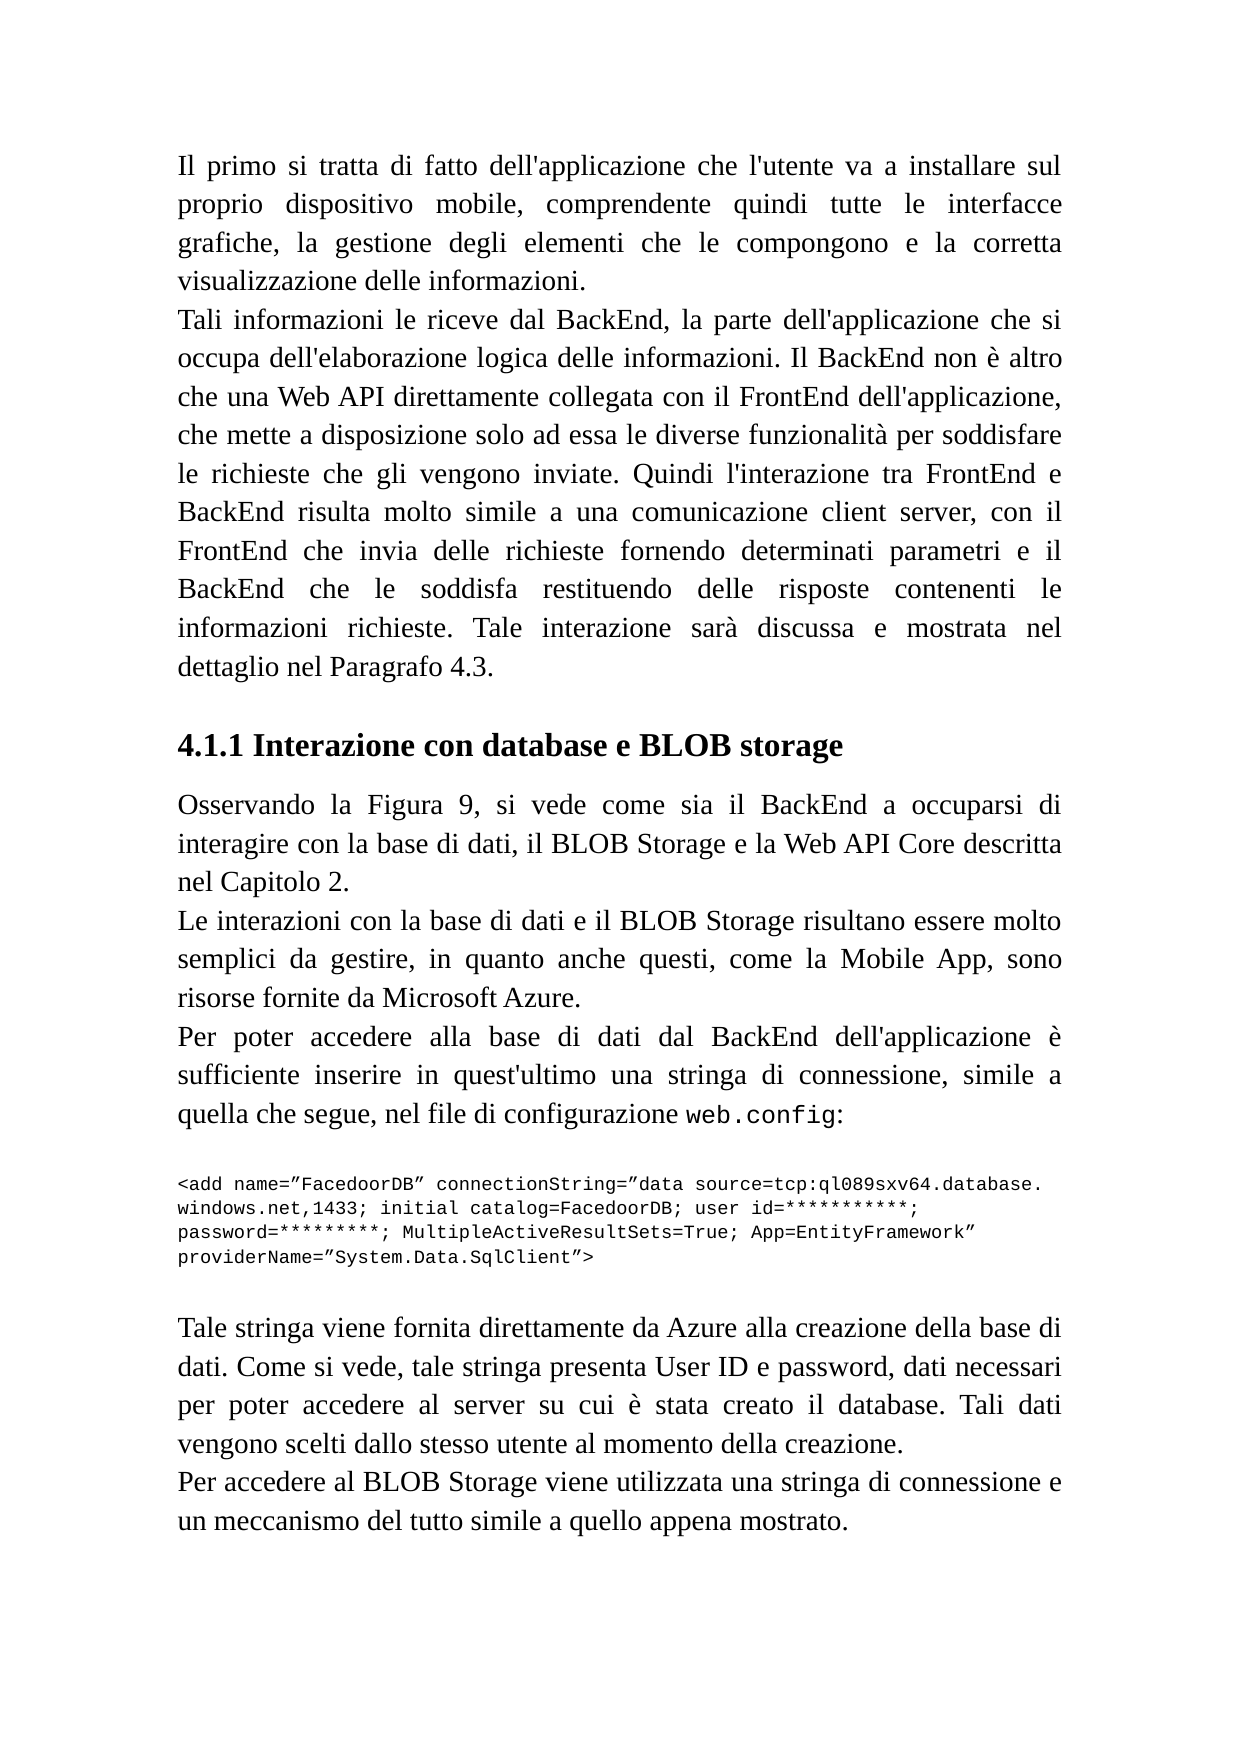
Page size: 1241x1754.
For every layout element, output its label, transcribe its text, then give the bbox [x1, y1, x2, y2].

text Le interazioni con la base di dati e il BLOB Storage risultano essere molto semplici da gestire, in quanto anche questi, come la Mobile App, sono risorse fornite da Microsoft Azure. [177, 903, 1063, 1014]
text Tale stringa viene fornita direttamente da Azure alla creazione della base di dati. Come si vede, tale stringa presenta User ID e password, dati necessari per poter accedere al server su cui è stata creato il database. Tali dati vengono scelti dallo stesso utente al momento della creazione. [177, 1310, 1063, 1459]
text Per accedere al BLOB Storage viene utilizzata una stringa di connessione e un meccanismo del tutto simile a quello appena mostrato. [177, 1464, 1063, 1537]
text 4.1.1 Interazione con database e BLOB storage [177, 726, 1063, 764]
text Tali informazioni le riceve dal BackEnd, la parte dell'applicazione che si occupa dell'elaborazione logica delle informazioni. Il BackEnd non è altro che una Web API direttamente collegata con il FrontEnd dell'applicazione, che mette a disposizione solo ad essa le diverse funzionalità per soddisfare le richieste che gli vengono inviate. Quindi l'interazione tra FrontEnd e BackEnd risulta molto simile a una comunicazione client server, con il FrontEnd che invia delle richieste fornendo determinati parametri e il BackEnd che le soddisfa restituendo delle risposte contenenti le informazioni richieste. Tale interazione sarà discussa e mostrata nel dettaglio nel Paragrafo 4.3. [177, 302, 1063, 682]
text Il primo si tratta di fatto dell'applicazione che l'utente va a installare sul proprio dispositivo mobile, comprendente quindi tutte le interfacce grafiche, la gestione degli elementi che le compongono e la corretta visualizzazione delle informazioni. [177, 148, 1063, 297]
text Osservando la Figura 9, si vede come sia il BackEnd a occuparsi di interagire con la base di dati, il BLOB Storage e la Web API Core descritta nel Capitolo 2. [177, 787, 1063, 898]
text Per poter accedere alla base di dati dal BackEnd dell'applicazione è sufficiente inserire in quest'ultimo una stringa di connessione, simile a quella che segue, nel file di configurazione web.config: [177, 1019, 1063, 1131]
text windows.net,1433; initial catalog=FacedoorDB; user id=***********; [177, 1199, 1063, 1220]
text <add name=”FacedoorDB” connectionString=”data source=tcp:ql089sxv64.database. [177, 1174, 1063, 1196]
text password=*********; MultipleActiveResultSets=True; App=EntityFramework” providerName=”System.Data.SqlClient”> [177, 1223, 1063, 1269]
